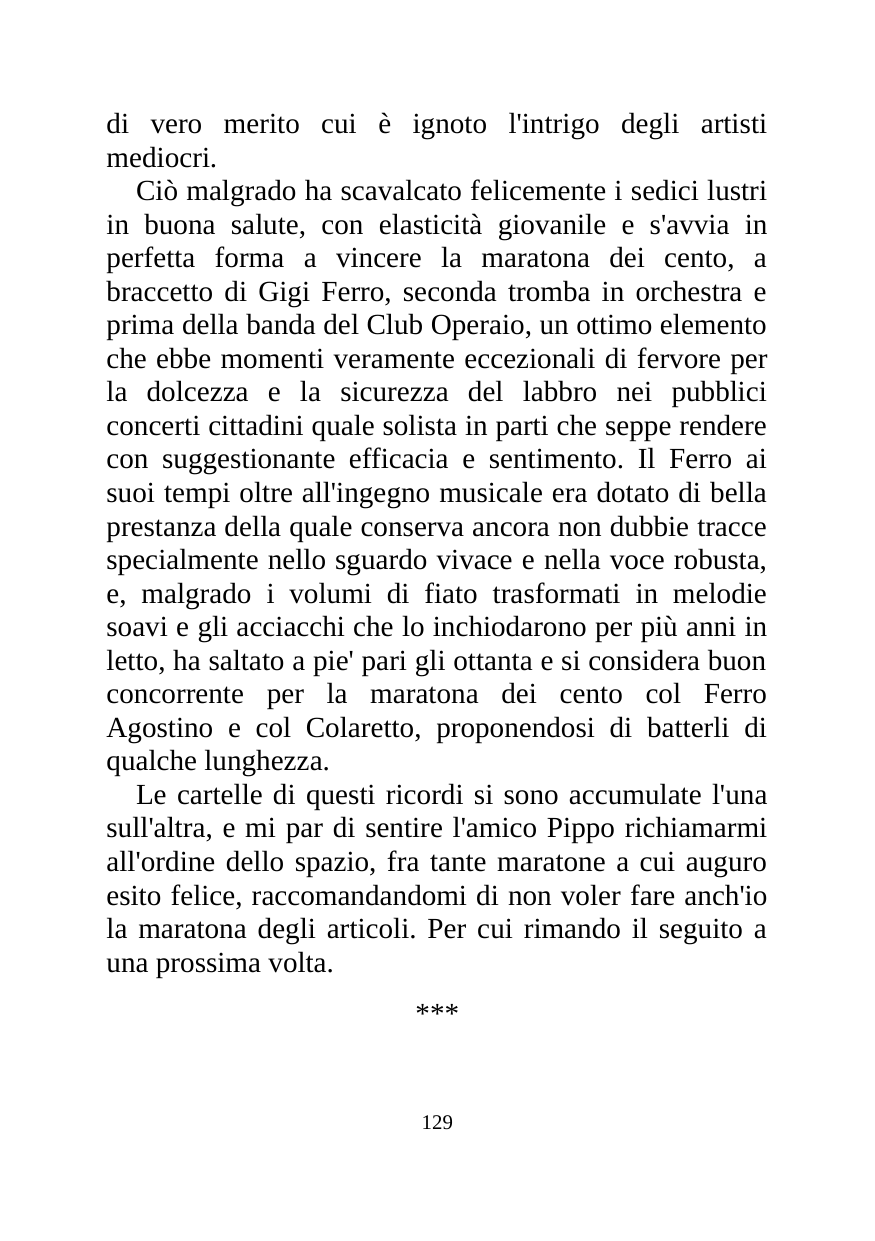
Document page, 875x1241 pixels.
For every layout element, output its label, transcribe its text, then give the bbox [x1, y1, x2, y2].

text Ciò malgrado ha scavalcato felicemente i sedici lustri in buona salute, con elasticità giovanile e s'avvia in perfetta forma a vincere la maratona dei cento, a braccetto di Gigi Ferro, seconda tromba in orchestra e prima della banda del Club Operaio, un ottimo elemento che ebbe momenti veramente eccezionali di fervore per la dolcezza e la sicurezza del labbro nei pubblici concerti cittadini quale solista in parti che seppe rendere con suggestionante efficacia e sentimento. Il Ferro ai suoi tempi oltre all'ingegno musicale era dotato di bella prestanza della quale conserva ancora non dubbie tracce specialmente nello sguardo vivace e nella voce robusta, e, malgrado i volumi di fiato trasformati in melodie soavi e gli acciacchi che lo inchiodarono per più anni in letto, ha saltato a pie' pari gli ottanta e si considera buon concorrente per la maratona dei cento col Ferro Agostino e col Colaretto, proponendosi di batterli di qualche lunghezza. [106, 173, 768, 777]
text Le cartelle di questi ricordi si sono accumulate l'una sull'altra, e mi par di sentire l'amico Pippo richiamarmi all'ordine dello spazio, fra tante maratone a cui auguro esito felice, raccomandandomi di non voler fare anch'io la maratona degli articoli. Per cui rimando il seguito a una prossima volta. [106, 777, 768, 978]
text *** [106, 996, 768, 1029]
text di vero merito cui è ignoto l'intrigo degli artisti mediocri. [106, 106, 768, 173]
